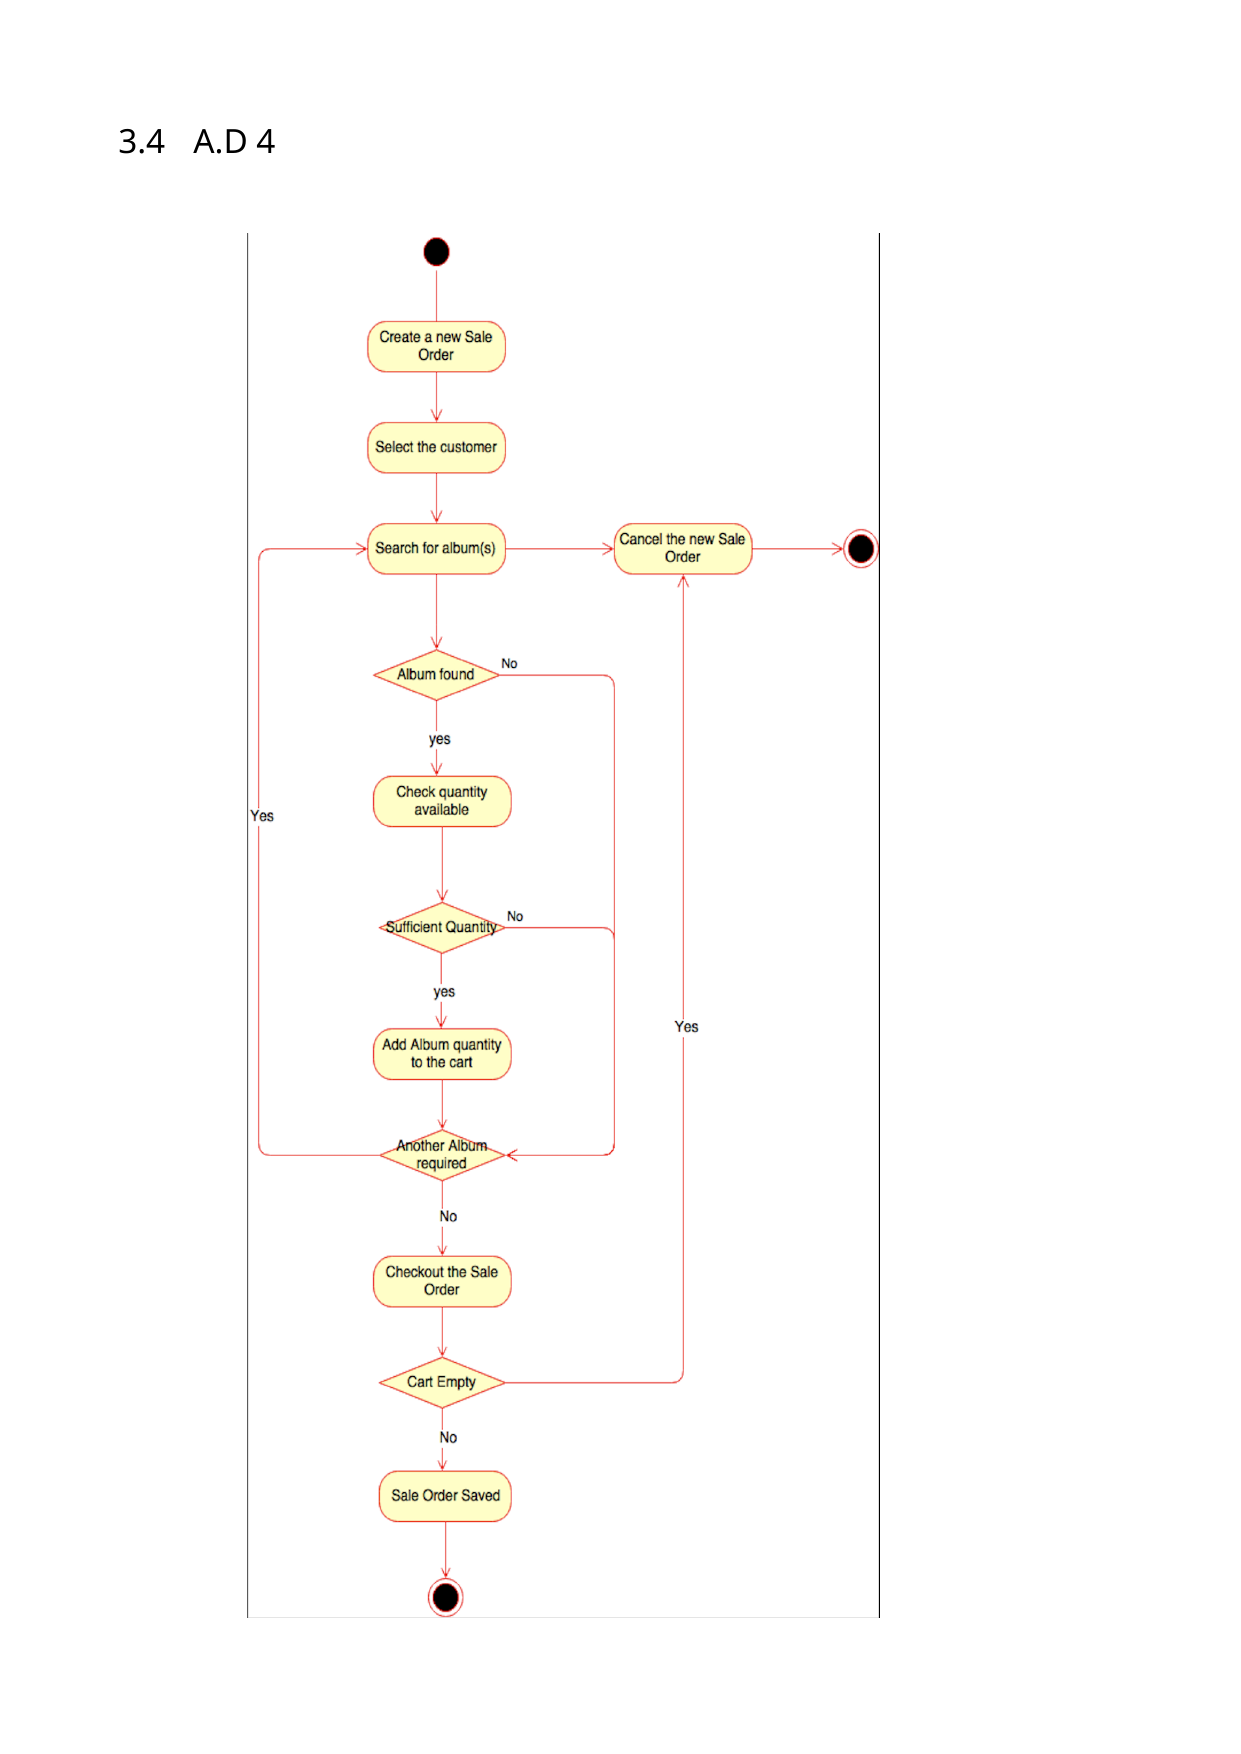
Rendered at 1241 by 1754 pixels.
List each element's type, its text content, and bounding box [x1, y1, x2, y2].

title A.D 4 [118, 118, 1122, 163]
picture [247, 233, 880, 1618]
